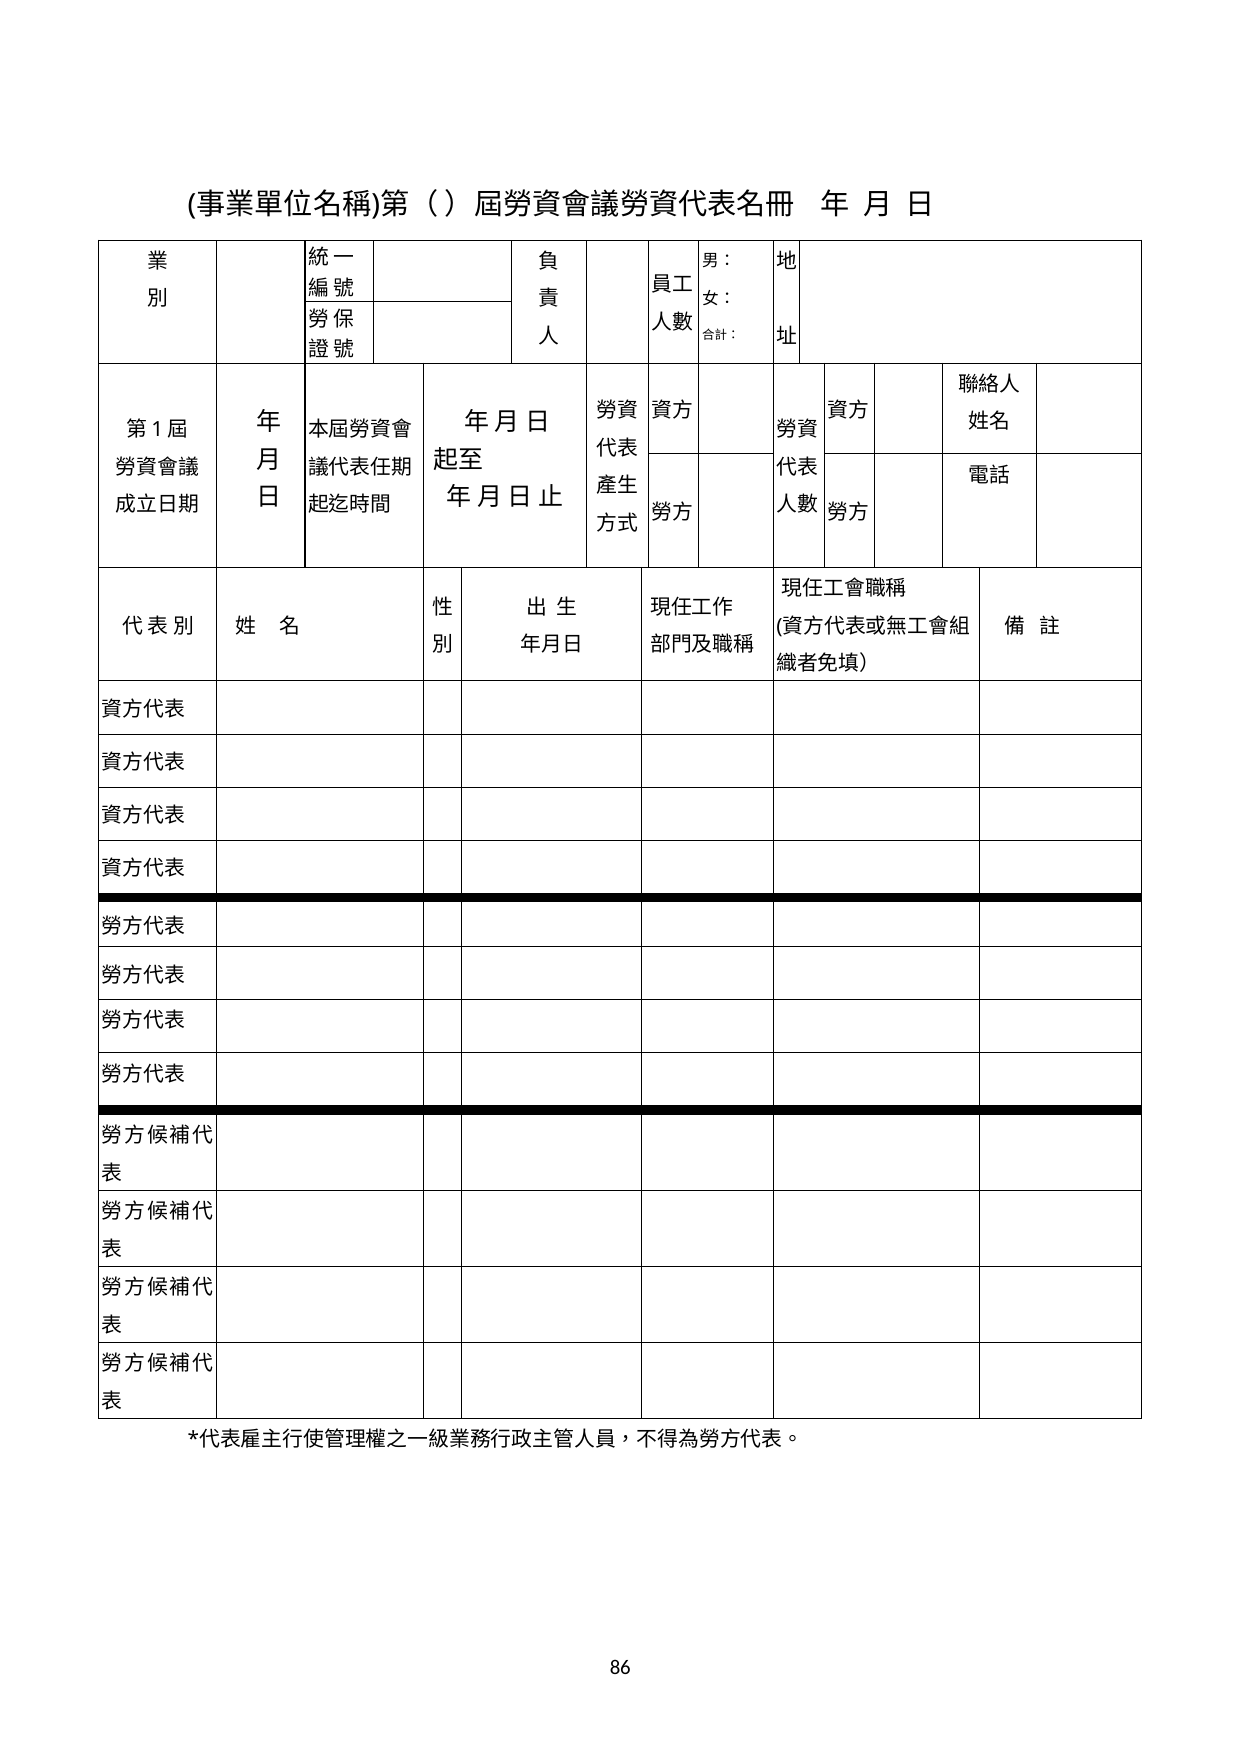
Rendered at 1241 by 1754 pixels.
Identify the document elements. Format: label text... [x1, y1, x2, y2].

table_cell 勞方 [825, 454, 874, 567]
table_cell [217, 1053, 423, 1105]
table_cell 姓 名 [217, 568, 423, 680]
table_cell [642, 1191, 773, 1266]
table_cell 聯絡人 姓名 [943, 364, 1036, 453]
table_cell [642, 902, 773, 946]
table_cell [980, 735, 1141, 787]
table_cell [217, 1267, 423, 1342]
table_cell [980, 1267, 1141, 1342]
table_cell [424, 841, 461, 893]
table_cell [217, 1000, 423, 1052]
table_cell [980, 1191, 1141, 1266]
table_cell [424, 902, 461, 946]
table_cell [462, 902, 641, 946]
table_cell 勞資代表 產生方式 [587, 364, 648, 567]
table_cell [980, 1115, 1141, 1190]
table_cell [699, 364, 773, 453]
table_cell 勞方 [649, 454, 698, 567]
table_cell 勞方代表 [99, 1000, 216, 1052]
table_cell [462, 1191, 641, 1266]
table_cell [980, 788, 1141, 840]
table_header 業 別 [99, 241, 216, 362]
table_cell 勞方候補代表 [99, 1343, 216, 1418]
table_cell [217, 1191, 423, 1266]
table_cell [217, 681, 423, 733]
table_cell [642, 681, 773, 733]
table_cell 勞資代表人數 [774, 364, 824, 567]
table_cell [980, 841, 1141, 893]
table_cell [774, 947, 979, 999]
table_cell [217, 788, 423, 840]
table_cell [774, 1000, 979, 1052]
table_header [587, 241, 648, 362]
table_cell 代 表 別 [99, 568, 216, 680]
table_cell [980, 902, 1141, 946]
table_cell [774, 1343, 979, 1418]
table_cell [217, 841, 423, 893]
table_cell 勞方候補代表 [99, 1191, 216, 1266]
table_cell [424, 1000, 461, 1052]
table_cell 資方 [649, 364, 698, 453]
table_cell [774, 841, 979, 893]
table_cell 勞 保 證 號 [306, 302, 373, 362]
table_cell [980, 1000, 1141, 1052]
table_cell [424, 1191, 461, 1266]
table_cell [424, 1343, 461, 1418]
table_cell [642, 1053, 773, 1105]
table_cell [217, 902, 423, 946]
table_cell 勞方候補代表 [99, 1267, 216, 1342]
table_cell [642, 735, 773, 787]
table_cell [875, 454, 942, 567]
table_cell 現任工作 部門及職稱 [642, 568, 773, 680]
table_cell [875, 364, 942, 453]
table_cell 年 月 日 起至 年 月 日 止 [424, 364, 586, 567]
table_cell 資方代表 [99, 841, 216, 893]
table_cell 備 註 [980, 568, 1141, 680]
table_cell 現任工會職稱 (資方代表或無工會組織者免填） [774, 568, 979, 680]
table_cell [424, 947, 461, 999]
table_cell [642, 841, 773, 893]
table_cell 勞方代表 [99, 947, 216, 999]
table_cell [642, 788, 773, 840]
table_cell [642, 1343, 773, 1418]
table_cell [774, 902, 979, 946]
table_header [374, 241, 511, 301]
table_cell [774, 1115, 979, 1190]
table_cell 電話 [943, 454, 1036, 567]
table_header 男： 女： 合計： [699, 241, 773, 362]
table_cell [774, 1191, 979, 1266]
table_cell [217, 947, 423, 999]
table_cell [462, 1115, 641, 1190]
table_cell [462, 1343, 641, 1418]
table_cell 資方代表 [99, 735, 216, 787]
table_cell [980, 1053, 1141, 1105]
table_cell [424, 788, 461, 840]
table_cell [217, 1115, 423, 1190]
table_cell [1037, 454, 1141, 567]
table_cell [462, 735, 641, 787]
table_cell [699, 454, 773, 567]
table_cell [462, 1053, 641, 1105]
table_cell [462, 681, 641, 733]
table_header 負 責 人 [512, 241, 586, 362]
table_cell [774, 1053, 979, 1105]
table_cell [642, 1000, 773, 1052]
table_cell 勞方候補代表 [99, 1115, 216, 1190]
table_cell [774, 735, 979, 787]
table_cell [462, 841, 641, 893]
table_header [800, 241, 1141, 362]
table_cell 勞方代表 [99, 902, 216, 946]
table_cell 本屆勞資會 議代表任期 起迄時間 [306, 364, 423, 567]
table_cell [424, 1053, 461, 1105]
text *代表雇主行使管理權之一級業務行政主管人員，不得為勞方代表。 [187, 1419, 1087, 1456]
table_header 地 址 [774, 241, 799, 362]
table_cell 資方代表 [99, 681, 216, 733]
table_cell [424, 735, 461, 787]
table_cell [462, 947, 641, 999]
table_cell 資方代表 [99, 788, 216, 840]
table_header 員工 人數 [649, 241, 698, 362]
table_cell [642, 1115, 773, 1190]
table_cell [462, 1000, 641, 1052]
table_cell [980, 947, 1141, 999]
table_cell [1037, 364, 1141, 453]
table_cell 第1屆 勞資會議 成立日期 [99, 364, 216, 567]
table_cell [774, 788, 979, 840]
table_cell [424, 681, 461, 733]
table_cell 年 月 日 [217, 364, 304, 567]
table_header [217, 241, 304, 362]
table_cell [462, 1267, 641, 1342]
table_cell [424, 1115, 461, 1190]
table_cell 資方 [825, 364, 874, 453]
table_cell [642, 1267, 773, 1342]
table_cell [424, 1267, 461, 1342]
table_cell [642, 947, 773, 999]
text (事業單位名稱)第（ ）屆勞資會議勞資代表名冊 年 月 日 [187, 164, 1053, 239]
table_cell [374, 302, 511, 362]
table_header 統 一 編 號 [306, 241, 373, 301]
table_cell 性別 [424, 568, 461, 680]
table_cell [980, 681, 1141, 733]
table_cell [774, 1267, 979, 1342]
table_cell [462, 788, 641, 840]
table_cell 出 生 年月日 [462, 568, 641, 680]
table_cell [217, 735, 423, 787]
table_cell [980, 1343, 1141, 1418]
table_cell 勞方代表 [99, 1053, 216, 1105]
table_cell [217, 1343, 423, 1418]
table_cell [774, 681, 979, 733]
